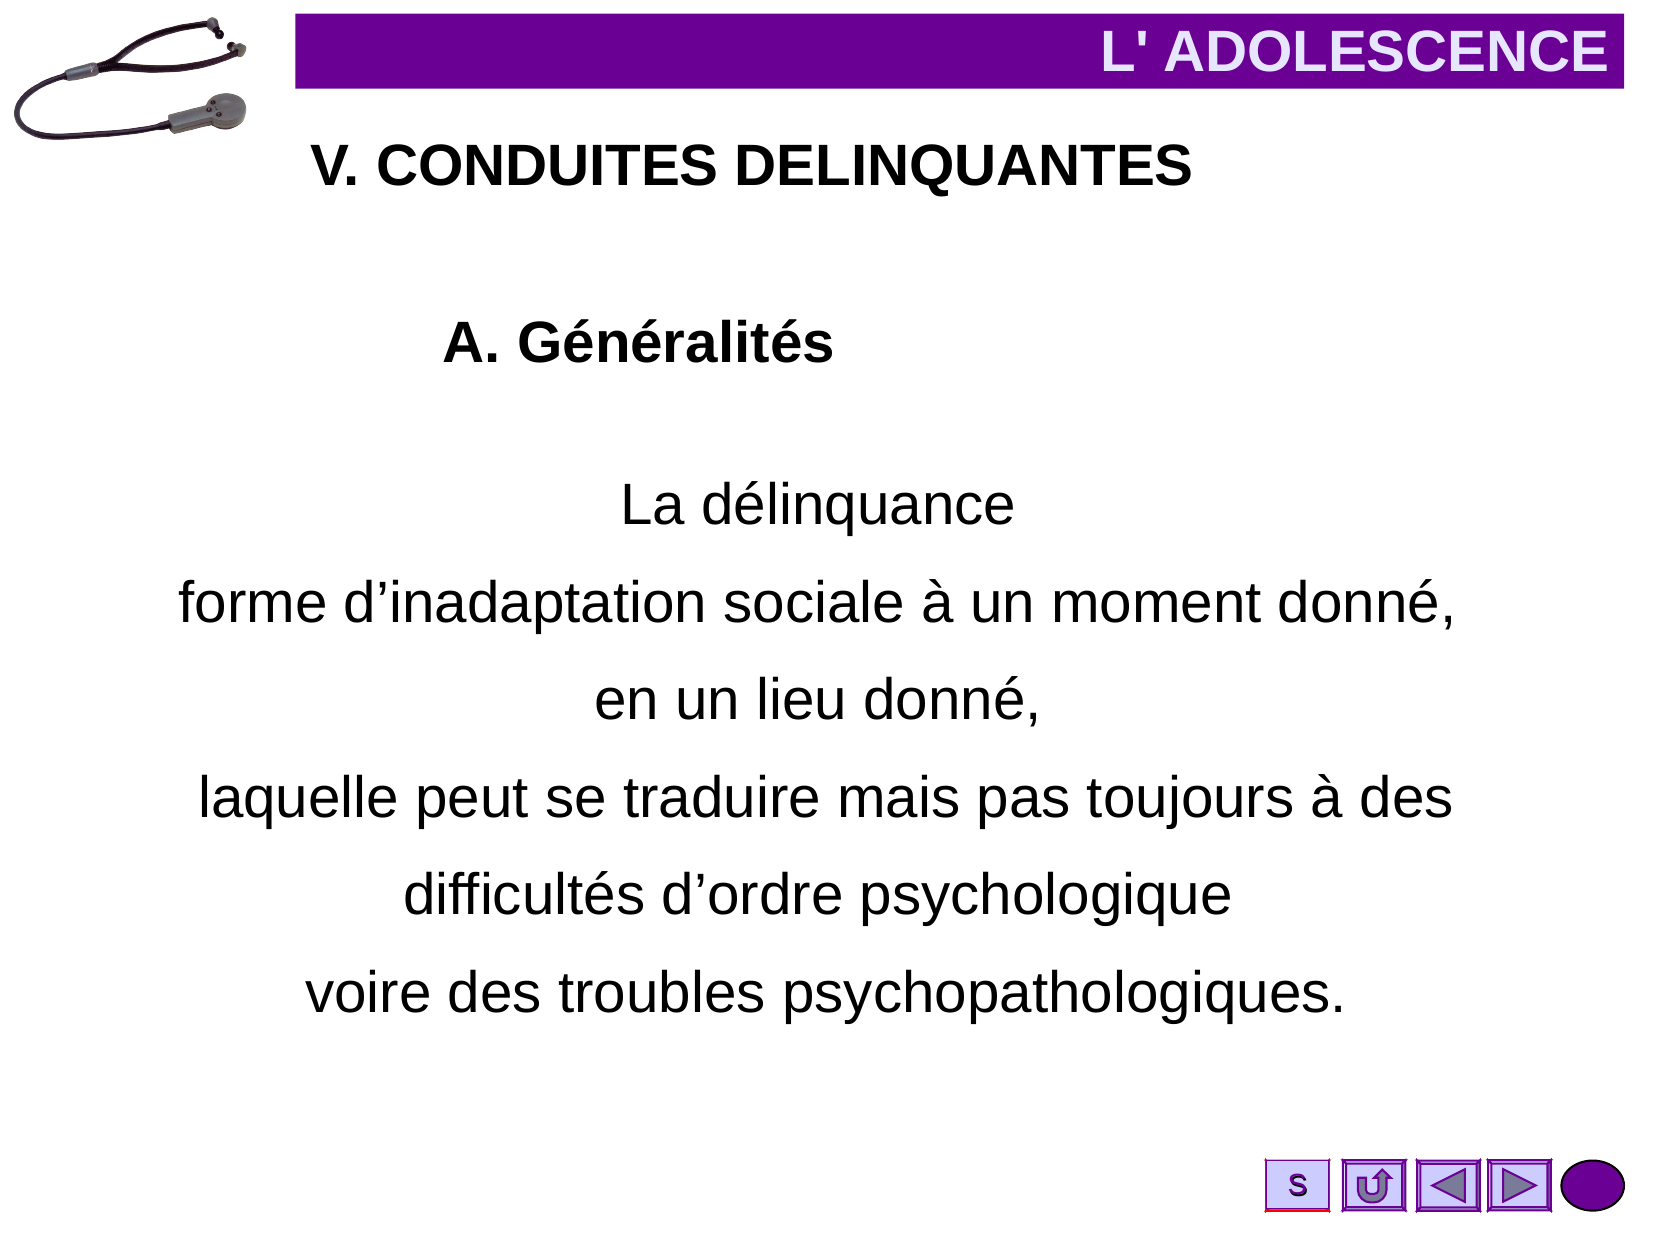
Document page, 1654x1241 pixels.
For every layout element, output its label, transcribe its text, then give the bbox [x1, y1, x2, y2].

text_box L' ADOLESCENCE [295, 13, 1625, 89]
picture [8, 8, 260, 153]
text_box [1561, 1160, 1625, 1211]
text_box La délinquance forme d’inadaptation sociale à un moment donné, en un lieu donné, laquelle peut se traduire mais pas toujours à des difficultés d’ordre psychologique voire des troubles psychopathologiques. [82, 297, 1571, 1102]
text_box V. CONDUITES DELINQUANTES [295, 125, 1209, 207]
